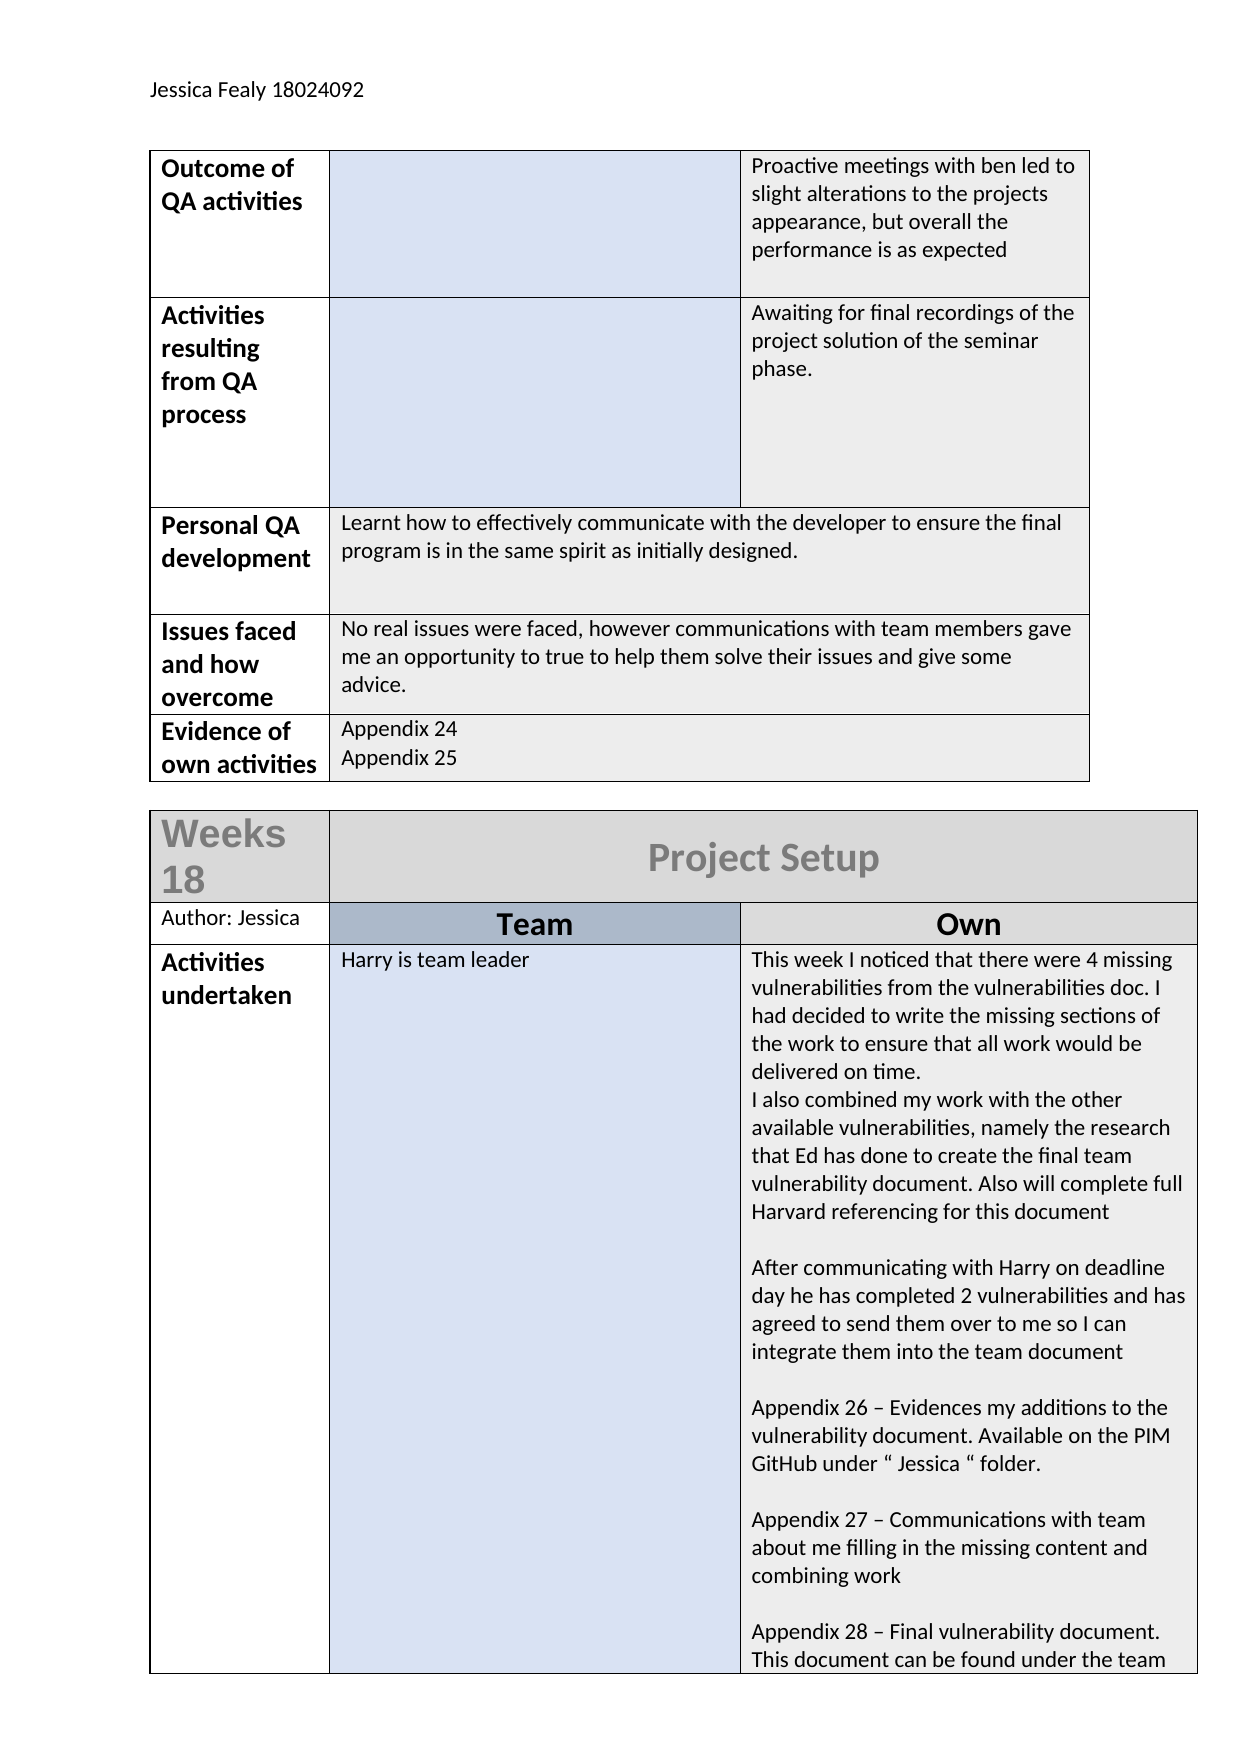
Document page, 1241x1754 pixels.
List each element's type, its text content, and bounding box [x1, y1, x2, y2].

table_cell Activities undertaken [151, 945, 329, 1673]
table_cell No real issues were faced, however communications with team members gave me an opportunity to true to help them solve their issues and give some advice. [330, 615, 1089, 713]
table_cell Author: Jessica [151, 903, 329, 944]
table_cell Evidence of own activities [151, 715, 329, 781]
table_cell Issues faced and how overcome [151, 615, 329, 713]
table_cell Learnt how to effectively communicate with the developer to ensure the final program is in the same spirit as initially designed. [330, 508, 1089, 613]
table_cell [330, 151, 740, 297]
table_cell Outcome of QA activities [151, 151, 329, 297]
table_cell Team [330, 903, 740, 944]
table_header Project Setup [330, 811, 1197, 902]
table_cell [330, 298, 740, 507]
table_cell Personal QA development [151, 508, 329, 613]
table_cell Harry is team leader [330, 945, 740, 1673]
table_cell Activities resulting from QA process [151, 298, 329, 507]
table_cell Awaiting for final recordings of the project solution of the seminar phase. [741, 298, 1089, 507]
table_cell This week I noticed that there were 4 missing vulnerabilities from the vulnerabilities doc. I had decided to write the missing sections of the work to ensure that all work would be delivered on time. I also combined my work with the other available vulnerabilities, namely the research that Ed has done to create the final team vulnerability document. Also will complete full Harvard referencing for this document After communicating with Harry on deadline day he has completed 2 vulnerabilities and has agreed to send them over to me so I can integrate them into the team document Appendix 26 – Evidences my additions to the vulnerability document. Available on the PIM GitHub under “ Jessica “ folder. Appendix 27 – Communications with team about me filling in the missing content and combining work Appendix 28 – Final vulnerability document. This document can be found under the team [741, 945, 1197, 1673]
table_cell Proactive meetings with ben led to slight alterations to the projects appearance, but overall the performance is as expected [741, 151, 1089, 297]
table_cell Own [741, 903, 1197, 944]
table_cell Appendix 24 Appendix 25 [330, 715, 1089, 781]
table_header Weeks 18 [151, 811, 329, 902]
